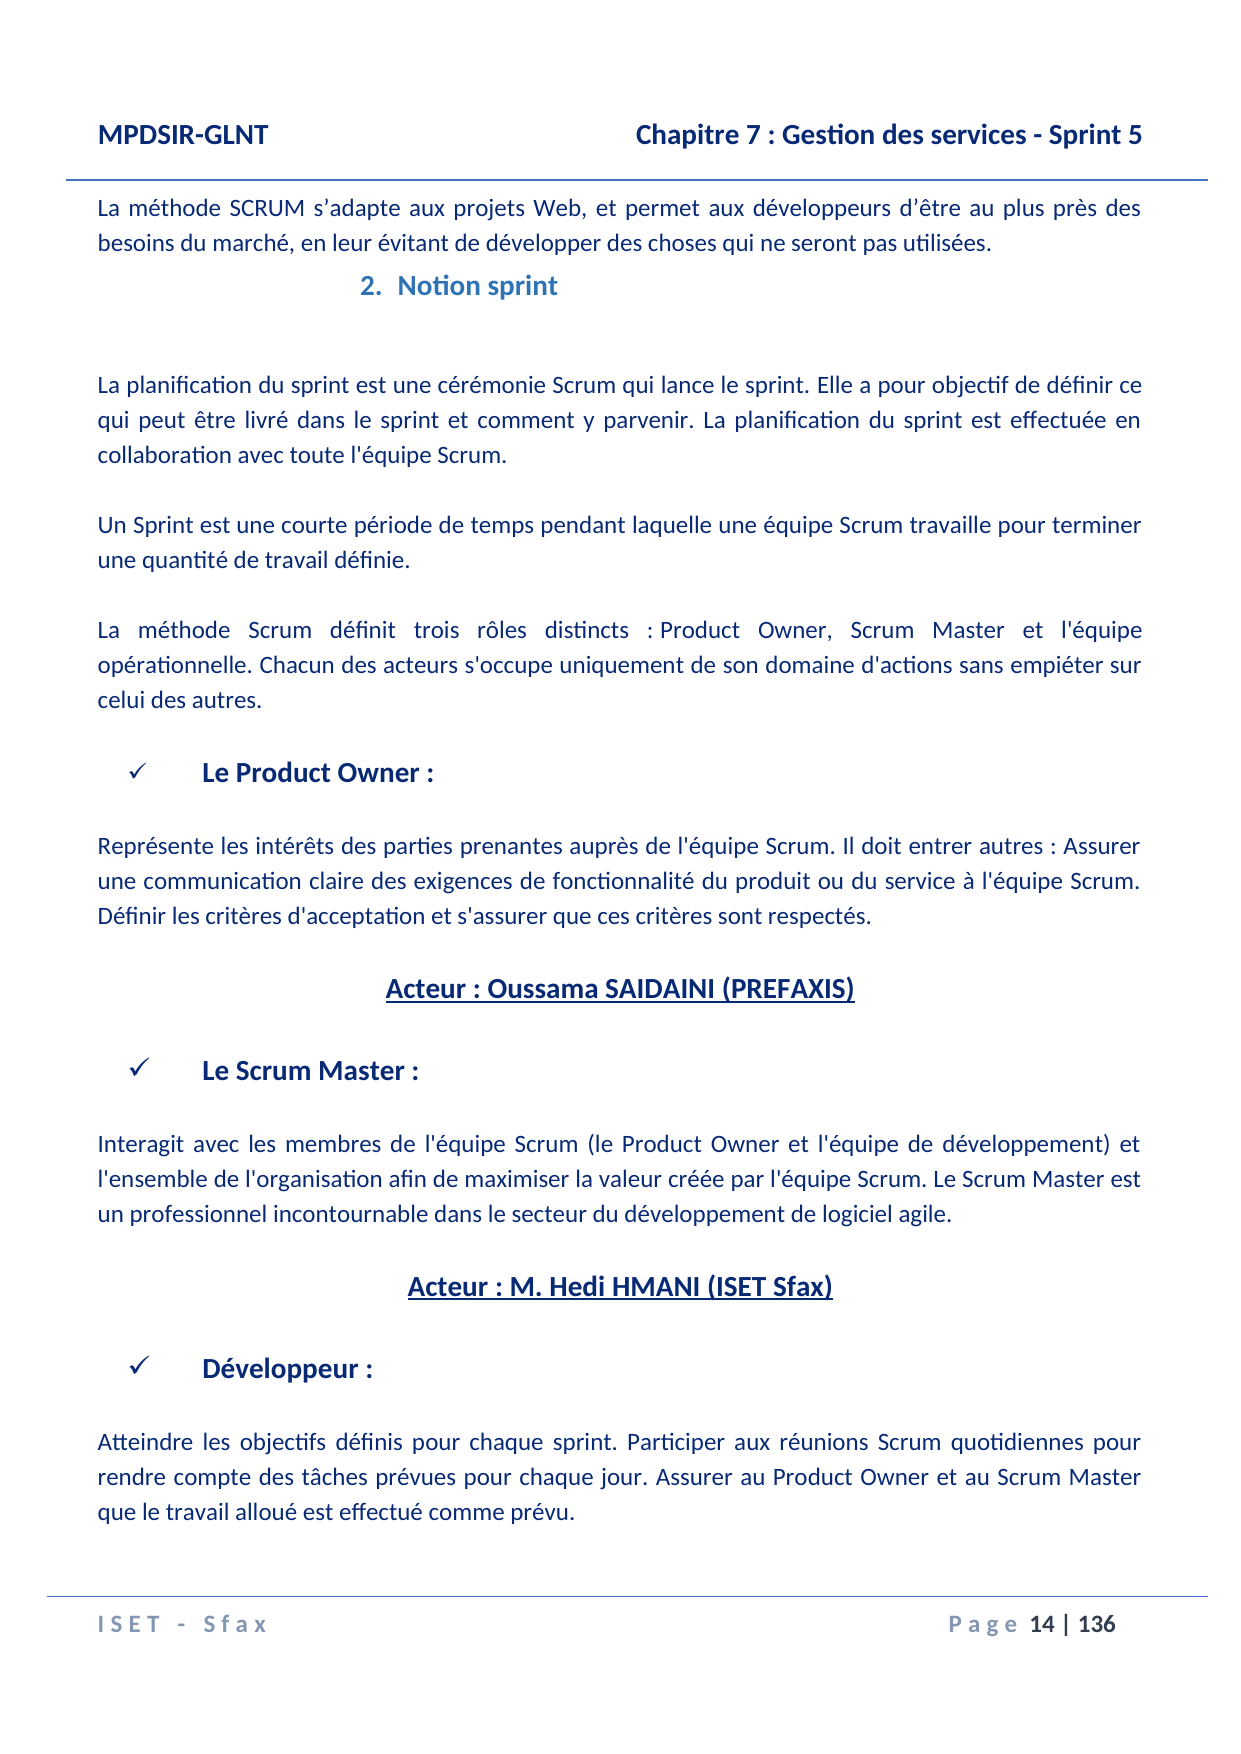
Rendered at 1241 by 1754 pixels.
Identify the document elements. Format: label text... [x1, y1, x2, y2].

list Développeur : [127, 1350, 1143, 1386]
text Acteur : Oussama SAIDAINI (PREFAXIS) [97, 970, 1143, 1006]
text Interagit avec les membres de l'équipe Scrum (le Product Owner et l'équipe de développement) et l'ensemble de l'organisation afin de maximiser la valeur créée par l'équipe Scrum. Le Scrum Master est un professionnel incontournable dans le secteur du développement de logiciel agile. [97, 1128, 1143, 1229]
text La méthode Scrum définit trois rôles distincts : Product Owner, Scrum Master et l'équipe opérationnelle. Chacun des acteurs s'occupe uniquement de son domaine d'actions sans empiéter sur celui des autres. [97, 614, 1143, 715]
text La planification du sprint est une cérémonie Scrum qui lance le sprint. Elle a pour objectif de définir ce qui peut être livré dans le sprint et comment y parvenir. La planification du sprint est effectuée en collaboration avec toute l'équipe Scrum. [97, 369, 1143, 470]
list Le Scrum Master : [127, 1052, 1143, 1088]
text Acteur : M. Hedi HMANI (ISET Sfax) [97, 1268, 1143, 1304]
list Le Product Owner : [127, 754, 1143, 790]
subtitle Notion sprint [360, 267, 1143, 302]
text Atteindre les objectifs définis pour chaque sprint. Participer aux réunions Scrum quotidiennes pour rendre compte des tâches prévues pour chaque jour. Assurer au Product Owner et au Scrum Master que le travail alloué est effectué comme prévu. [97, 1426, 1143, 1526]
text La méthode SCRUM s’adapte aux projets Web, et permet aux développeurs d’être au plus près des besoins du marché, en leur évitant de développer des choses qui ne seront pas utilisées. [97, 192, 1143, 258]
text Un Sprint est une courte période de temps pendant laquelle une équipe Scrum travaille pour terminer une quantité de travail définie. [97, 509, 1143, 575]
text Représente les intérêts des parties prenantes auprès de l'équipe Scrum. Il doit entrer autres : Assurer une communication claire des exigences de fonctionnalité du produit ou du service à l'équipe Scrum. Définir les critères d'acceptation et s'assurer que ces critères sont respectés. [97, 830, 1143, 931]
